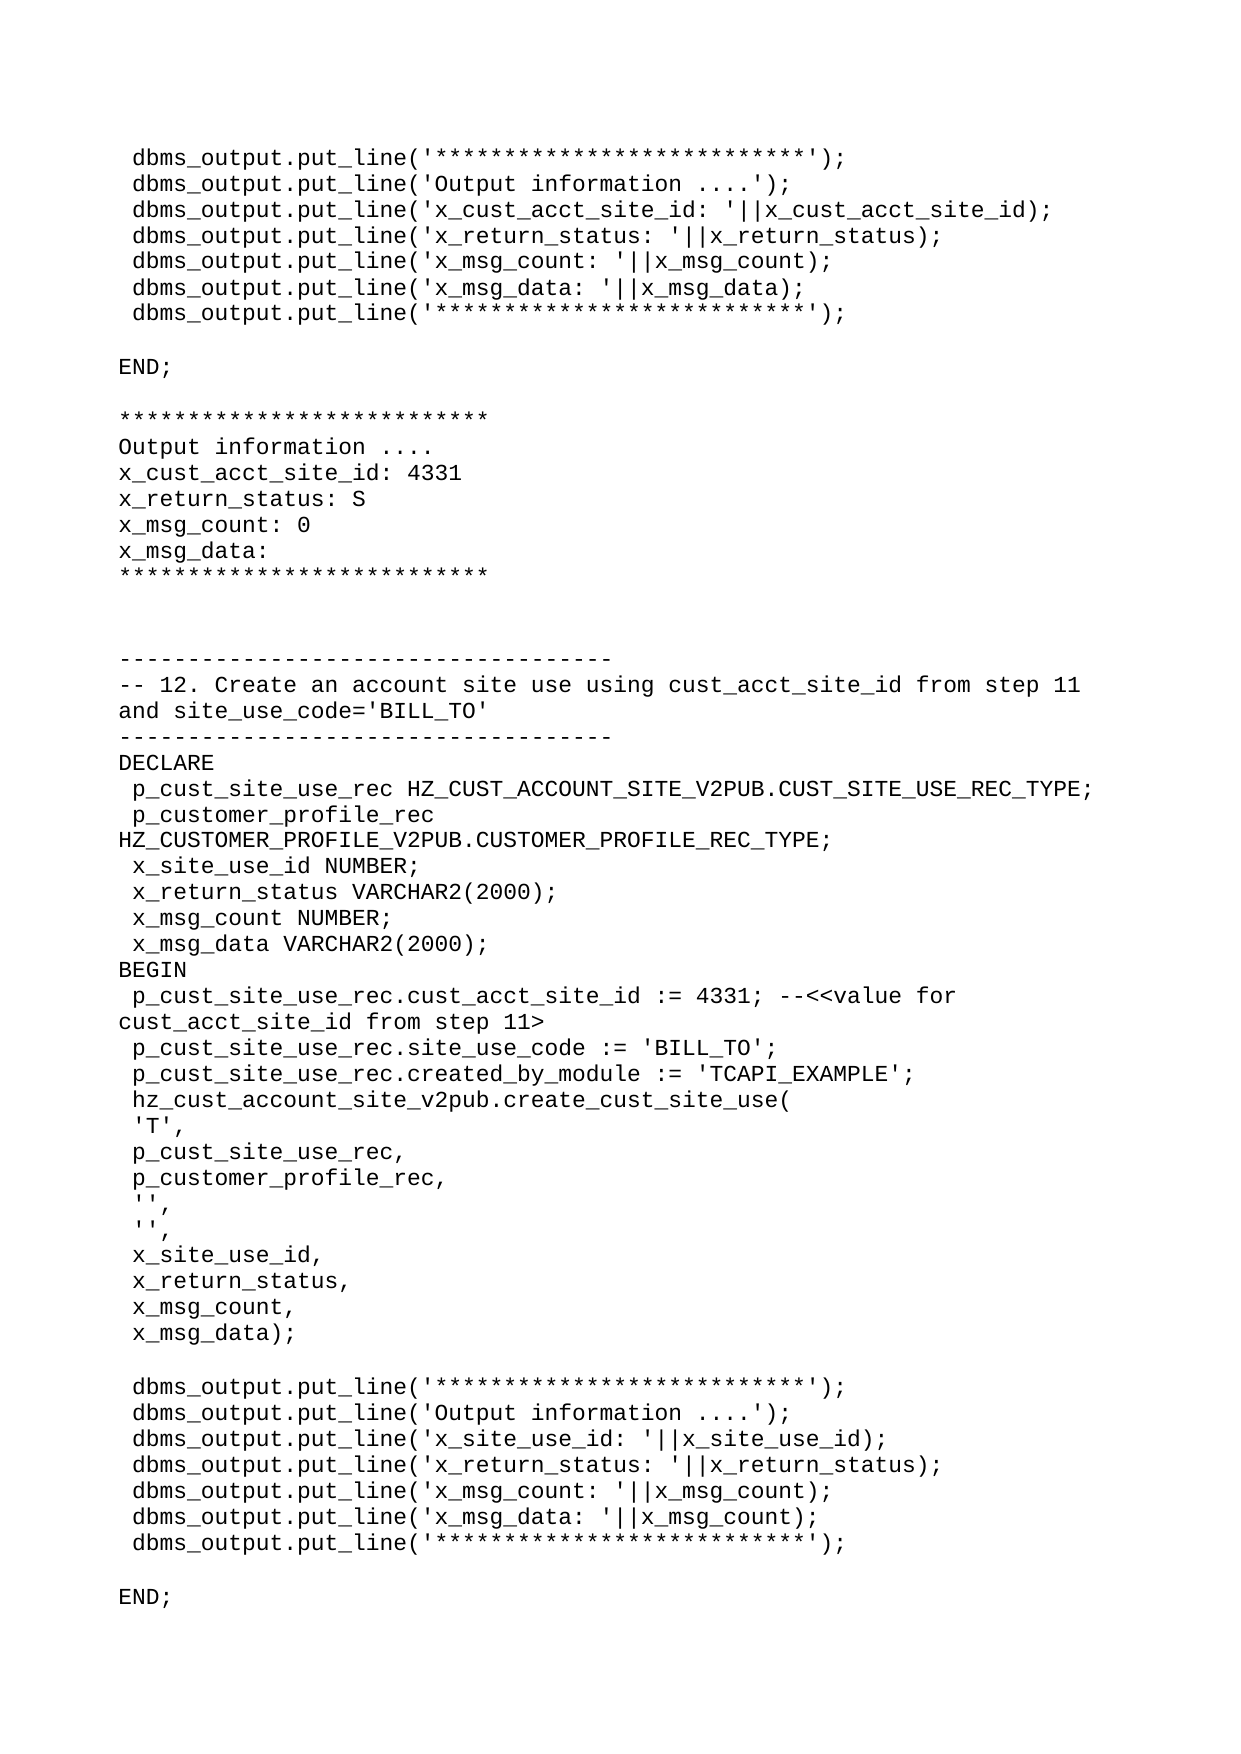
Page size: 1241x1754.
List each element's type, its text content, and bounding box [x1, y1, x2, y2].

text x_msg_data); [118, 1322, 1122, 1348]
text p_cust_site_use_rec.created_by_module := 'TCAPI_EXAMPLE'; [118, 1062, 1122, 1088]
text x_msg_count NUMBER; [118, 907, 1122, 933]
text dbms_output.put_line('x_msg_count: '||x_msg_count); [118, 1479, 1122, 1505]
text dbms_output.put_line('Output information ....'); [118, 1402, 1122, 1427]
text dbms_output.put_line('x_return_status: '||x_return_status); [118, 1453, 1122, 1479]
text x_return_status, [118, 1270, 1122, 1296]
text x_msg_count: 0 [118, 513, 1122, 539]
text x_return_status: S [118, 487, 1122, 513]
text x_msg_count, [118, 1296, 1122, 1322]
text p_cust_site_use_rec.cust_acct_site_id := 4331; --<<value for cust_acct_site_id from step 11> [118, 984, 1122, 1036]
text x_site_use_id, [118, 1244, 1122, 1270]
text *************************** [118, 410, 1122, 436]
text x_msg_data VARCHAR2(2000); [118, 933, 1122, 958]
text p_customer_profile_rec, [118, 1166, 1122, 1192]
text p_cust_site_use_rec HZ_CUST_ACCOUNT_SITE_V2PUB.CUST_SITE_USE_REC_TYPE; [118, 777, 1122, 803]
text END; [118, 356, 1122, 382]
text x_site_use_id NUMBER; [118, 855, 1122, 881]
text dbms_output.put_line('***************************'); [118, 146, 1122, 172]
text x_cust_acct_site_id: 4331 [118, 462, 1122, 487]
text dbms_output.put_line('***************************'); [118, 1531, 1122, 1557]
text p_customer_profile_rec HZ_CUSTOMER_PROFILE_V2PUB.CUSTOMER_PROFILE_REC_TYPE; [118, 803, 1122, 855]
text x_return_status VARCHAR2(2000); [118, 881, 1122, 907]
text dbms_output.put_line('Output information ....'); [118, 172, 1122, 198]
text p_cust_site_use_rec, [118, 1140, 1122, 1166]
text x_msg_data: [118, 539, 1122, 565]
text Output information .... [118, 436, 1122, 462]
text dbms_output.put_line('***************************'); [118, 302, 1122, 328]
text 'T', [118, 1114, 1122, 1140]
text ------------------------------------ [118, 725, 1122, 751]
text DECLARE [118, 751, 1122, 777]
text dbms_output.put_line('x_msg_data: '||x_msg_data); [118, 276, 1122, 302]
text dbms_output.put_line('x_return_status: '||x_return_status); [118, 224, 1122, 250]
text *************************** [118, 565, 1122, 591]
text dbms_output.put_line('x_msg_data: '||x_msg_count); [118, 1505, 1122, 1531]
text dbms_output.put_line('x_msg_count: '||x_msg_count); [118, 250, 1122, 276]
text hz_cust_account_site_v2pub.create_cust_site_use( [118, 1088, 1122, 1114]
text dbms_output.put_line('x_site_use_id: '||x_site_use_id); [118, 1427, 1122, 1453]
text '', [118, 1192, 1122, 1218]
text dbms_output.put_line('x_cust_acct_site_id: '||x_cust_acct_site_id); [118, 198, 1122, 224]
text END; [118, 1585, 1122, 1611]
text ------------------------------------ [118, 647, 1122, 673]
text p_cust_site_use_rec.site_use_code := 'BILL_TO'; [118, 1036, 1122, 1062]
text -- 12. Create an account site use using cust_acct_site_id from step 11 and site_use_code='BILL_TO' [118, 673, 1122, 725]
text '', [118, 1218, 1122, 1244]
text BEGIN [118, 958, 1122, 984]
text dbms_output.put_line('***************************'); [118, 1376, 1122, 1402]
